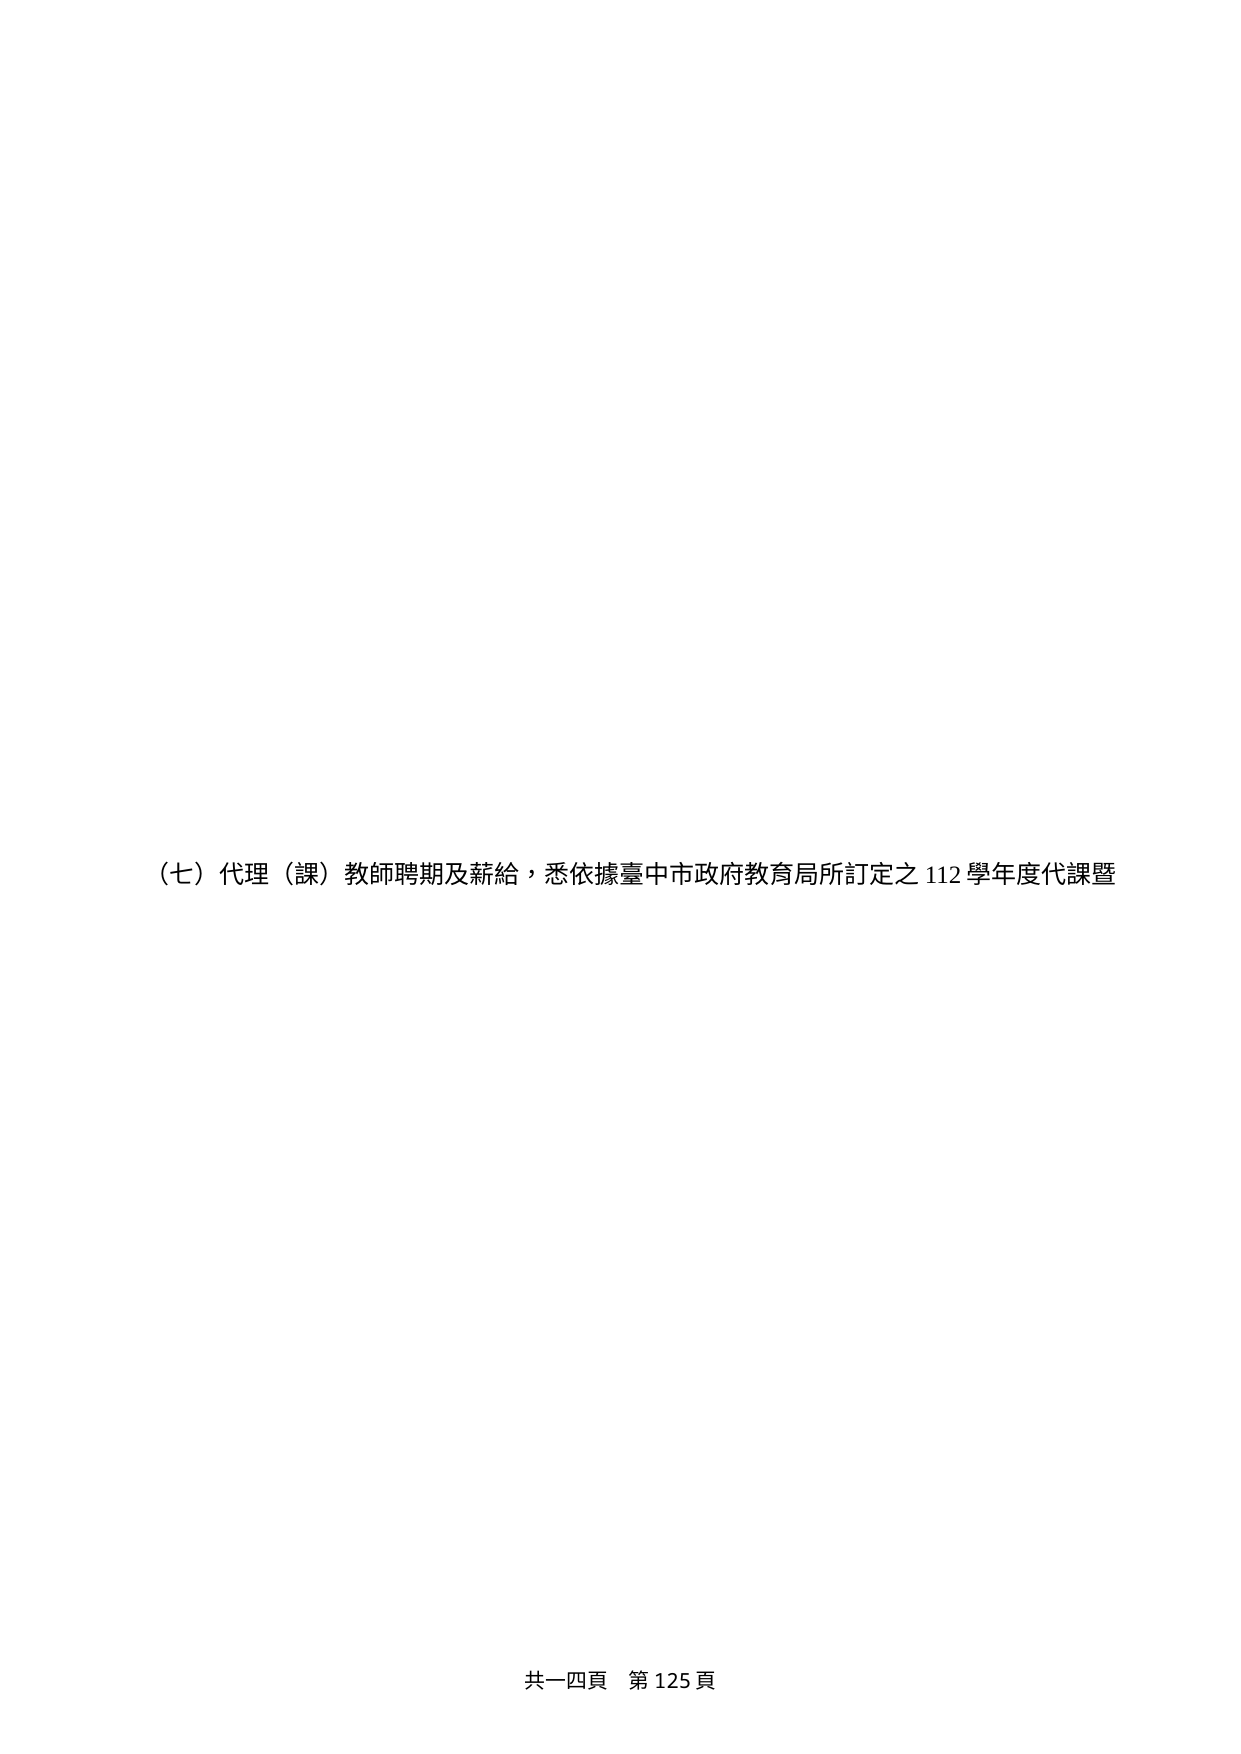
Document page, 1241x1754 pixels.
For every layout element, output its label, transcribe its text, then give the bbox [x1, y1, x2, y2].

text （七）代理（課）教師聘期及薪給，悉依據臺中市政府教育局所訂定之112學年度代課暨 [144, 831, 1122, 893]
